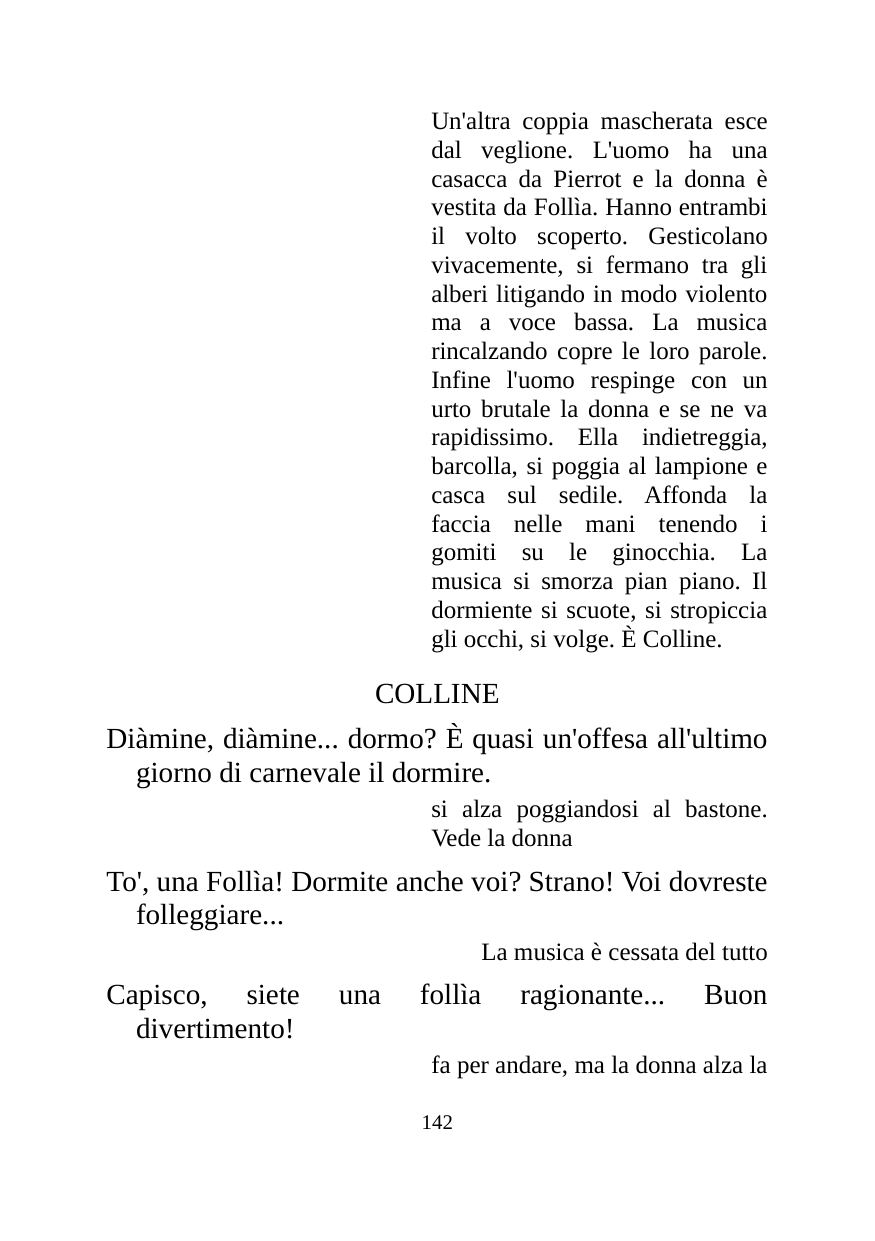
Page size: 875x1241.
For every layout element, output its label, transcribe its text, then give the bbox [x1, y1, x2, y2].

text La musica è cessata del tutto [342, 937, 768, 965]
text COLLINE [106, 676, 768, 709]
text Diàmine, diàmine... dormo? È quasi un'offesa all'ultimo giorno di carnevale il dormire. [106, 721, 768, 788]
text Capisco, siete una follìa ragionante... Buon divertimento! [106, 977, 768, 1044]
text si alza poggiandosi al bastone. Vede la donna [431, 794, 768, 852]
text fa per andare, ma la donna alza la [431, 1050, 768, 1079]
text To', una Follìa! Dormite anche voi? Strano! Voi dovreste folleggiare... [106, 864, 768, 931]
text Un'altra coppia mascherata esce dal veglione. L'uomo ha una casacca da Pierrot e la donna è vestita da Follìa. Hanno entrambi il volto scoperto. Gesticolano vivacemente, si fermano tra gli alberi litigando in modo violento ma a voce bassa. La musica rincalzando copre le loro parole. Infine l'uomo respinge con un urto brutale la donna e se ne va rapidissimo. Ella indietreggia, barcolla, si poggia al lampione e casca sul sedile. Affonda la faccia nelle mani tenendo i gomiti su le ginocchia. La musica si smorza pian piano. Il dormiente si scuote, si stropiccia gli occhi, si volge. È Colline. [431, 106, 768, 652]
